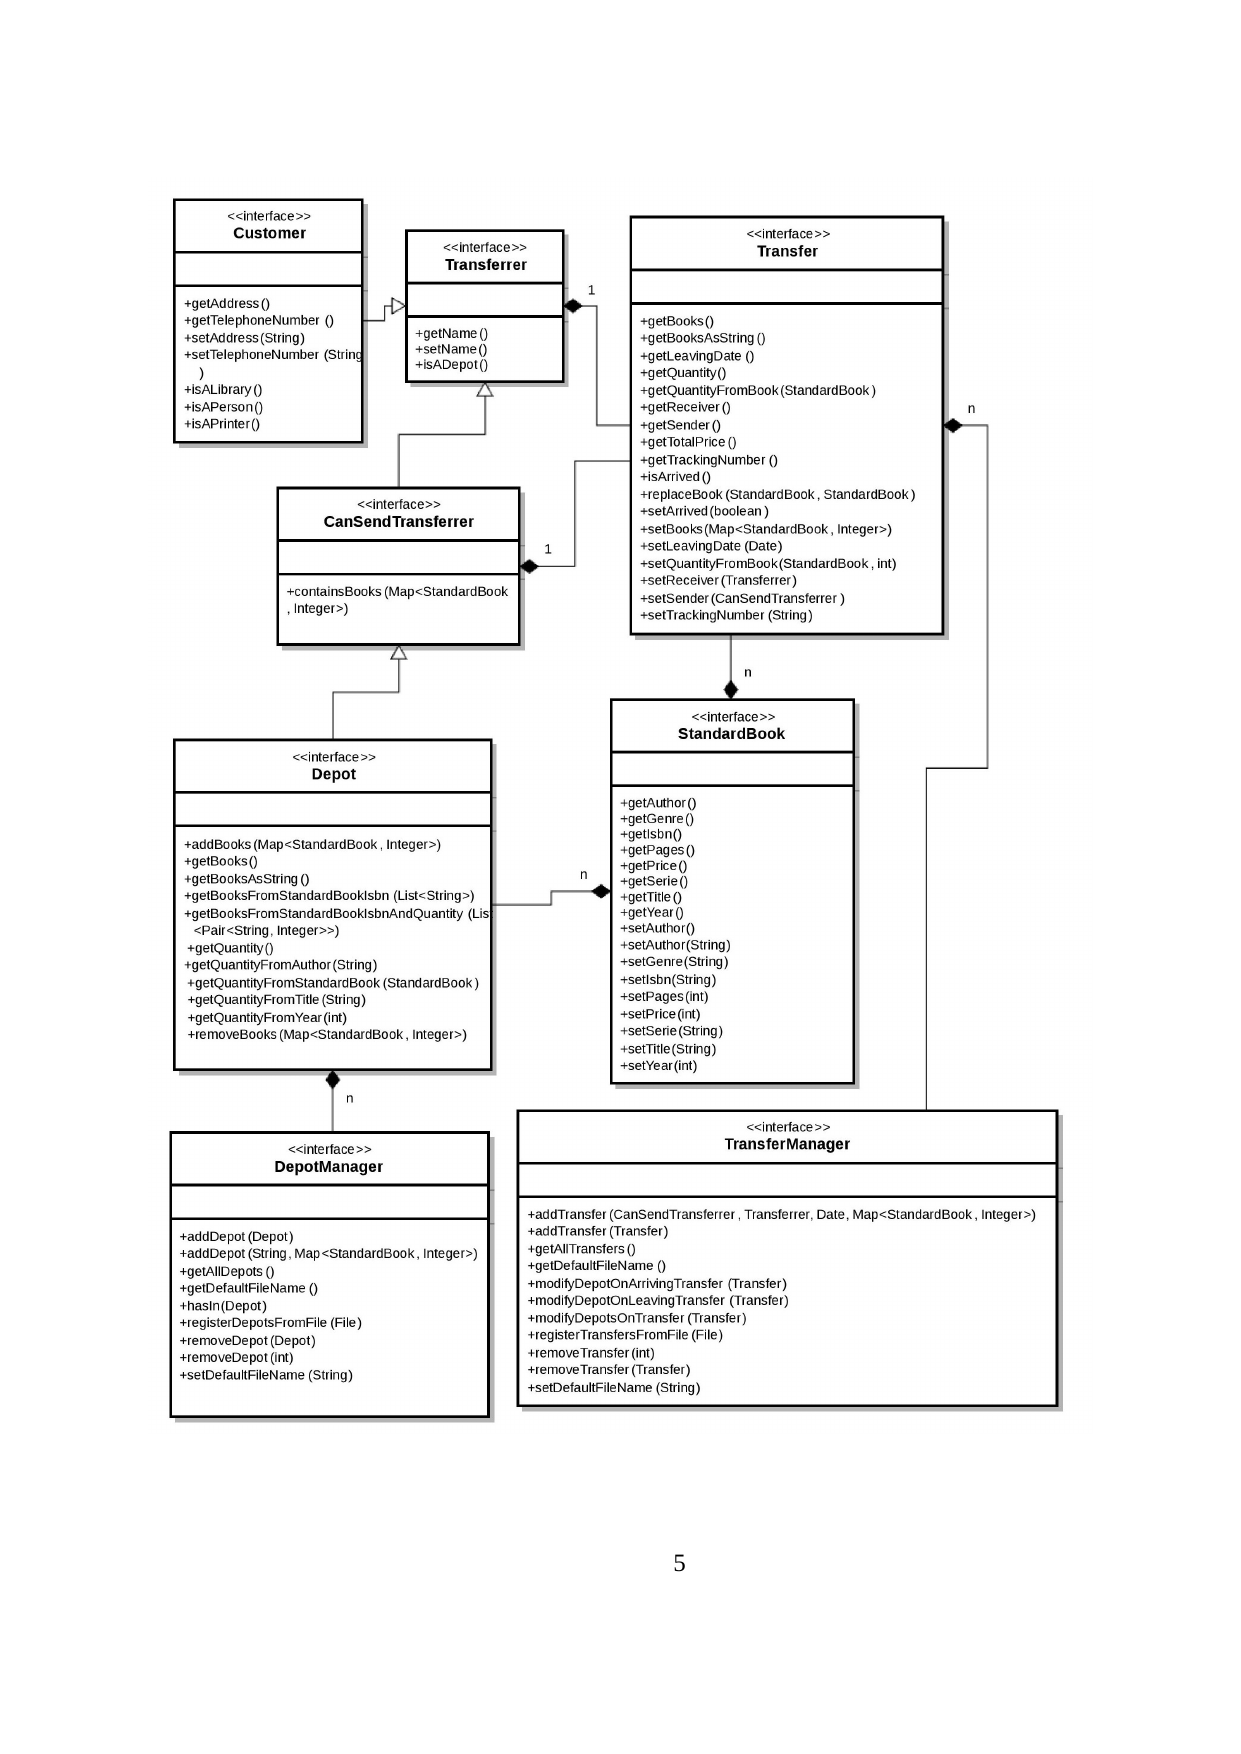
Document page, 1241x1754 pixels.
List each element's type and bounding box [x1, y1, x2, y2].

picture [147, 177, 1093, 1434]
